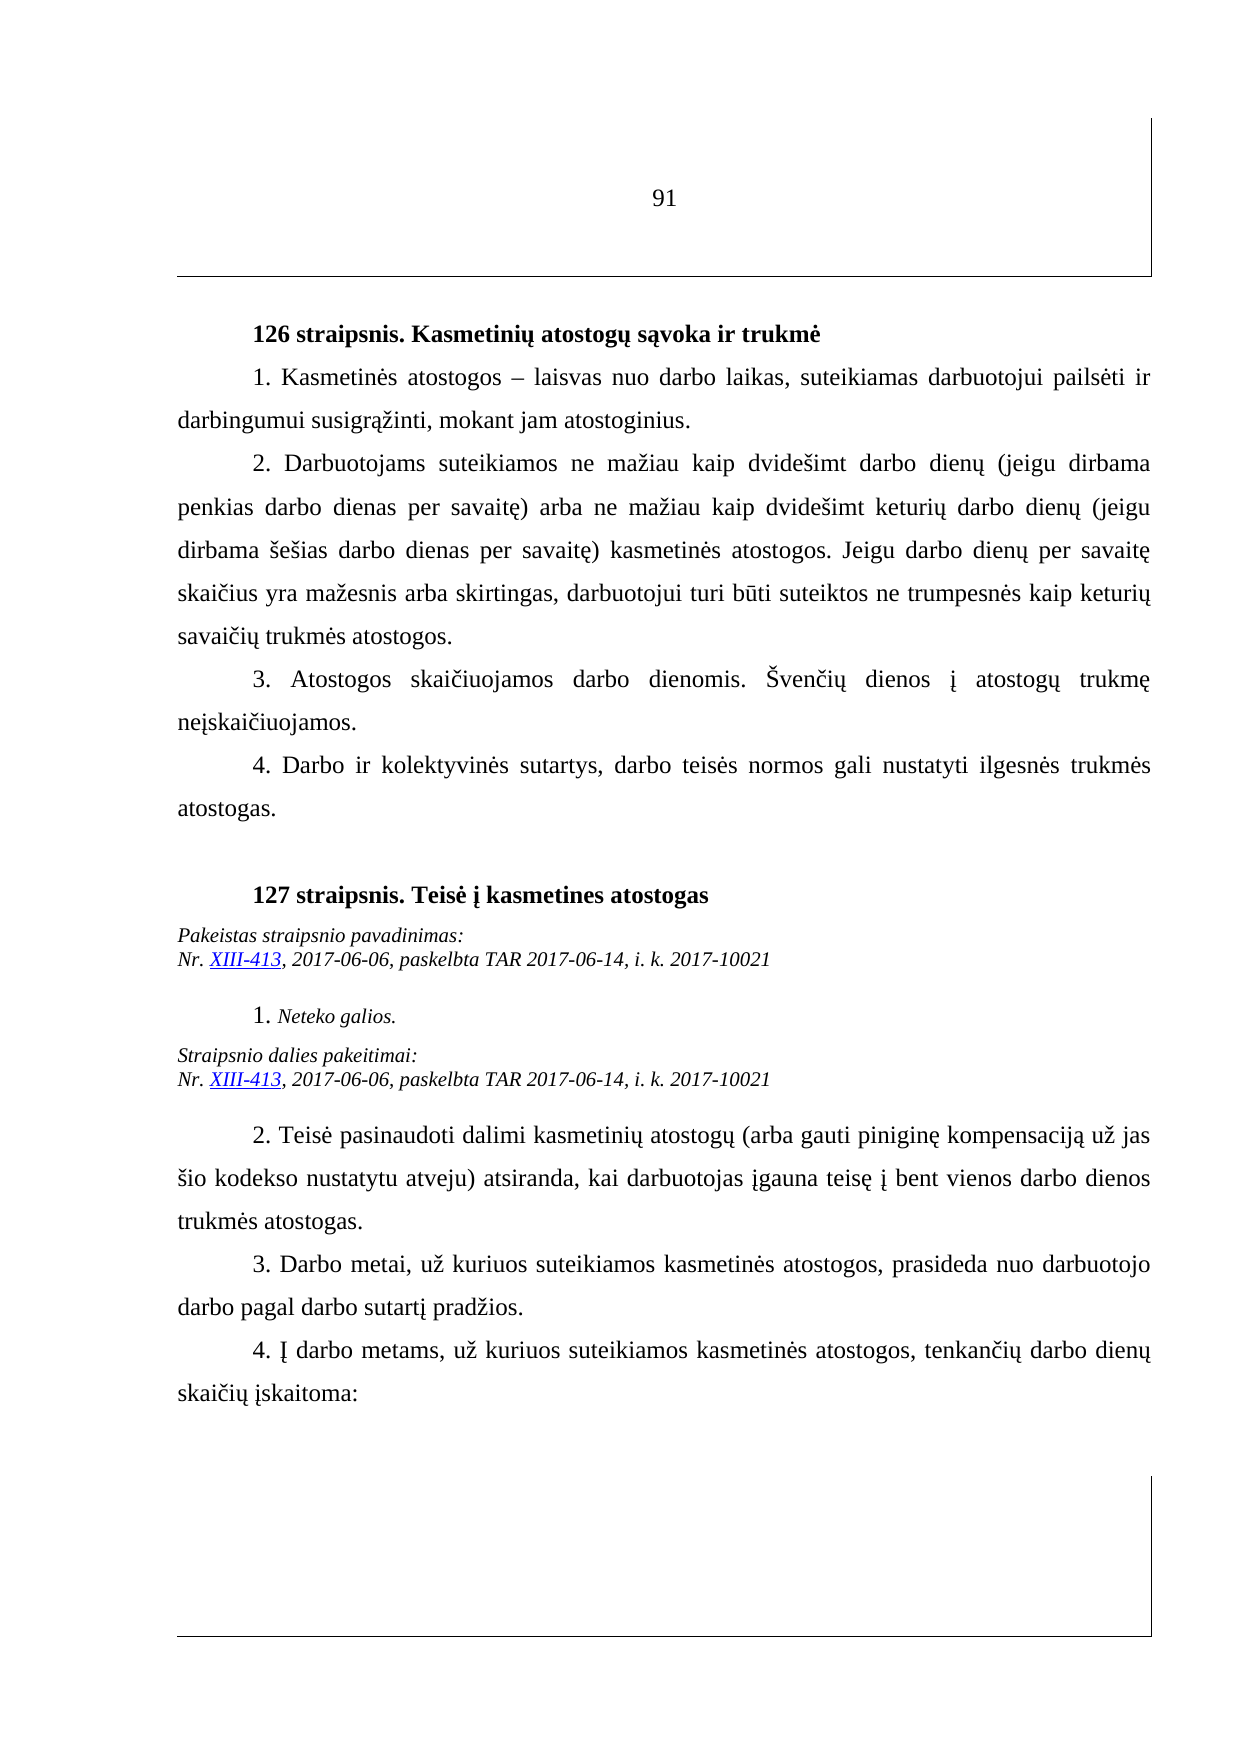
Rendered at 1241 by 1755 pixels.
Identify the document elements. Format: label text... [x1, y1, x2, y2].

text Straipsnio dalies pakeitimai: [177, 1043, 1152, 1067]
text Nr. XIII-413, 2017-06-06, paskelbta TAR 2017-06-14, i. k. 2017-10021 [177, 947, 1152, 971]
text 3. Darbo metai, už kuriuos suteikiamos kasmetinės atostogos, prasideda nuo darbuotojo darbo pagal darbo sutartį pradžios. [177, 1249, 1152, 1321]
text Nr. XIII-413, 2017-06-06, paskelbta TAR 2017-06-14, i. k. 2017-10021 [177, 1067, 1152, 1091]
text 2. Darbuotojams suteikiamos ne mažiau kaip dvidešimt darbo dienų (jeigu dirbama penkias darbo dienas per savaitę) arba ne mažiau kaip dvidešimt keturių darbo dienų (jeigu dirbama šešias darbo dienas per savaitę) kasmetinės atostogos. Jeigu darbo dienų per savaitę skaičius yra mažesnis arba skirtingas, darbuotojui turi būti suteiktos ne trumpesnės kaip keturių savaičių trukmės atostogos. [177, 448, 1152, 650]
text 4. Į darbo metams, už kuriuos suteikiamos kasmetinės atostogos, tenkančių darbo dienų skaičių įskaitoma: [177, 1335, 1152, 1407]
text 126 straipsnis. Kasmetinių atostogų sąvoka ir trukmė [177, 319, 1152, 348]
text 127 straipsnis. Teisė į kasmetines atostogas [177, 880, 1152, 908]
text 4. Darbo ir kolektyvinės sutartys, darbo teisės normos gali nustatyti ilgesnės trukmės atostogas. [177, 750, 1152, 822]
text 1. Kasmetinės atostogos – laisvas nuo darbo laikas, suteikiamas darbuotojui pailsėti ir darbingumui susigrąžinti, mokant jam atostoginius. [177, 362, 1152, 434]
text 1. Neteko galios. [177, 1000, 1152, 1028]
text Pakeistas straipsnio pavadinimas: [177, 923, 1152, 947]
text 3. Atostogos skaičiuojamos darbo dienomis. Švenčių dienos į atostogų trukmę neįskaičiuojamos. [177, 664, 1152, 736]
text 2. Teisė pasinaudoti dalimi kasmetinių atostogų (arba gauti piniginę kompensaciją už jas šio kodekso nustatytu atveju) atsiranda, kai darbuotojas įgauna teisę į bent vienos darbo dienos trukmės atostogas. [177, 1120, 1152, 1235]
